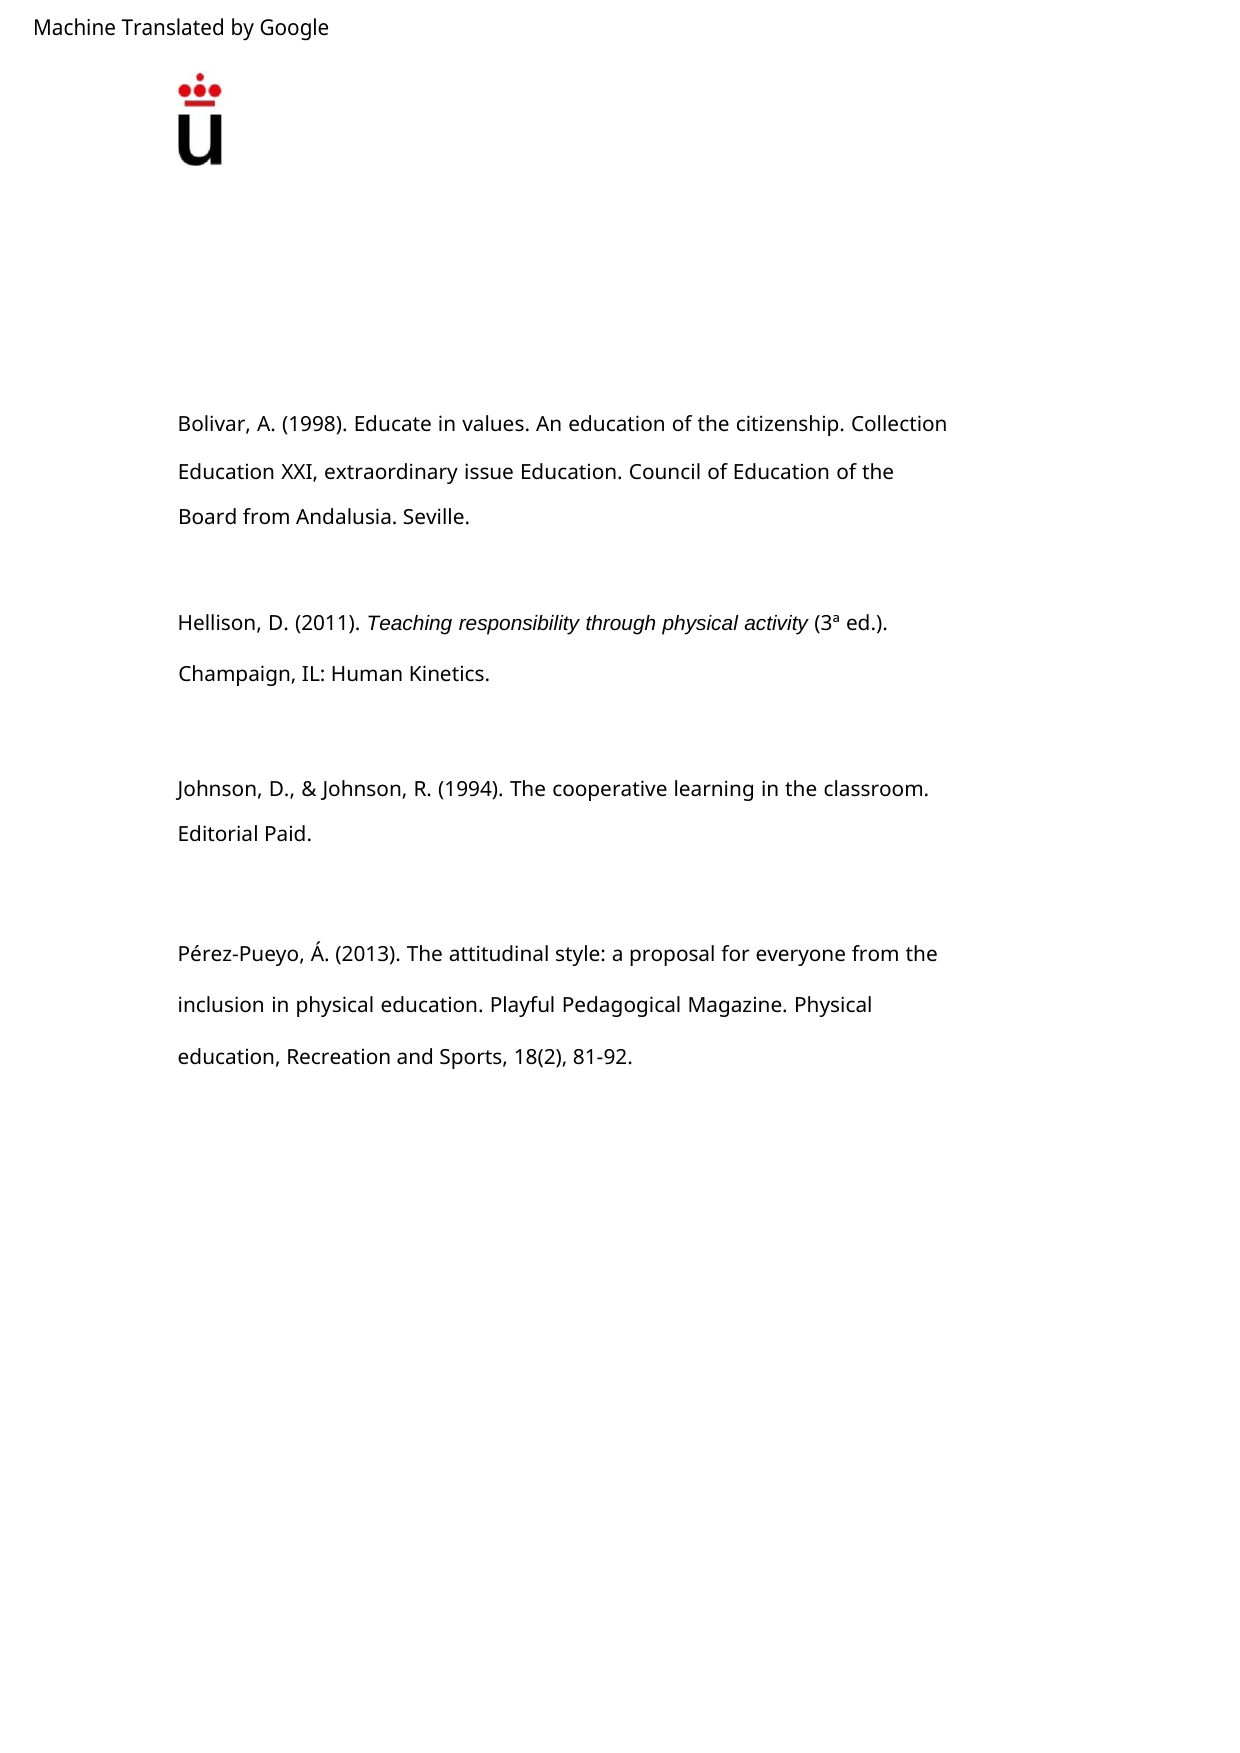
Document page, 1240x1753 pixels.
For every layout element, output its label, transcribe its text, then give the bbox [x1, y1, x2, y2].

text Johnson, D., & Johnson, R. (1994). The cooperative learning in the classroom. Editorial Paid. [177, 774, 992, 847]
text Education XXI, extraordinary issue Education. Council of Education of the Board from Andalusia. Seville. [178, 457, 952, 530]
text Pérez-Pueyo, Á. (2013). The attitudinal style: a proposal for everyone from the inclusion in physical education. Playful Pedagogical Magazine. Physical education, Recreation and Sports, 18(2), 81-92. [177, 939, 952, 1070]
text Bolivar, A. (1998). Educate in values. An education of the citizenship. Collection [177, 409, 1162, 438]
text Hellison, D. (2011). Teaching responsibility through physical activity (3ª ed.). Champaign, IL: Human Kinetics. [177, 608, 952, 687]
